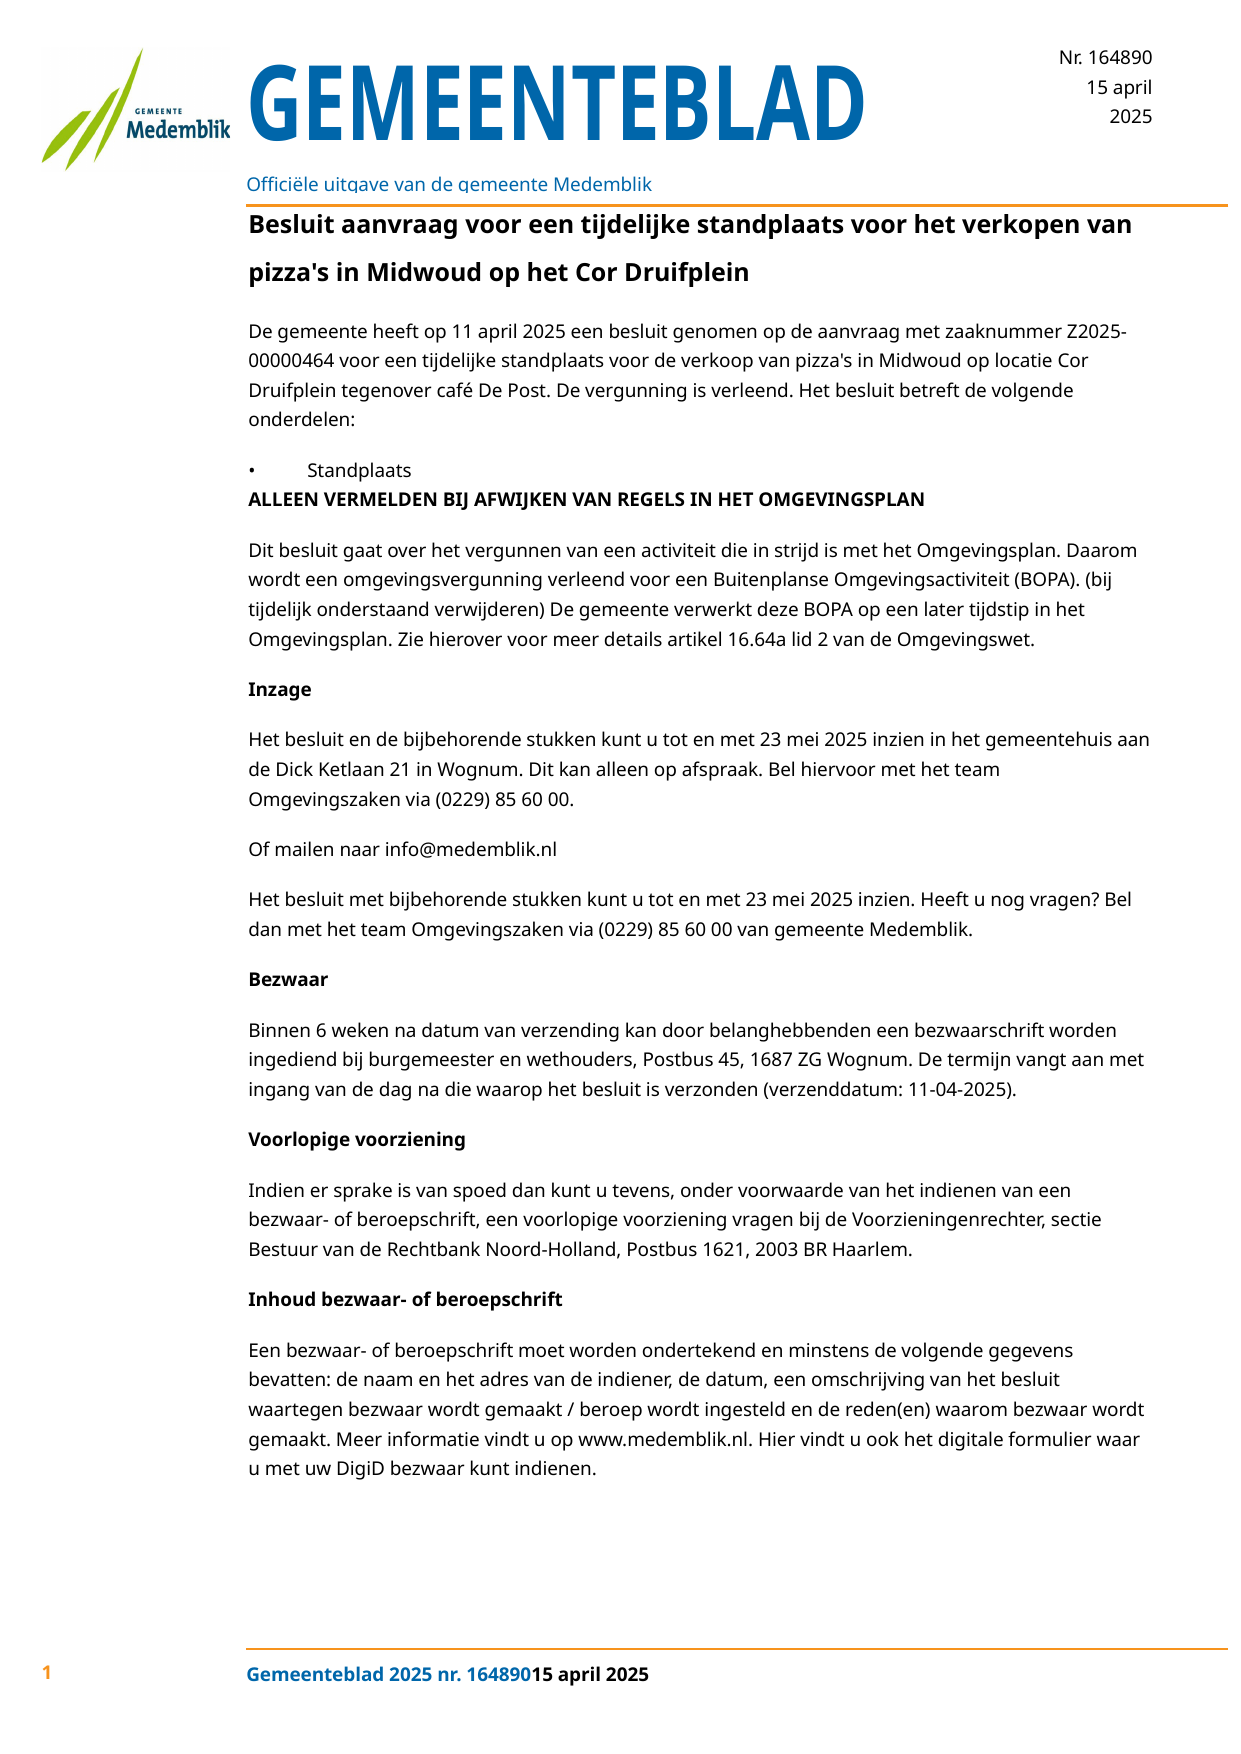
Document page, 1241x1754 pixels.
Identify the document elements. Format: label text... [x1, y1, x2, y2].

list Standplaats [248, 457, 1152, 483]
text De gemeente heeft op 11 april 2025 een besluit genomen op de aanvraag met zaaknummer Z2025-00000464 voor een tijdelijke standplaats voor de verkoop van pizza's in Midwoud op locatie Cor Druifplein tegenover café De Post. De vergunning is verleend. Het besluit betreft de volgende onderdelen: [248, 318, 1152, 432]
text Besluit aanvraag voor een tijdelijke standplaats voor het verkopen van pizza's in Midwoud op het Cor Druifplein [248, 207, 1152, 288]
text Inhoud bezwaar- of beroepschrift [248, 1287, 1152, 1312]
text Voorlopige voorziening [248, 1127, 1152, 1152]
text Het besluit met bijbehorende stukken kunt u tot en met 23 mei 2025 inzien. Heeft u nog vragen? Bel dan met het team Omgevingszaken via (0229) 85 60 00 van gemeente Medemblik. [248, 887, 1152, 942]
text Binnen 6 weken na datum van verzending kan door belanghebbenden een bezwaarschrift worden ingediend bij burgemeester en wethouders, Postbus 45, 1687 ZG Wognum. De termijn vangt aan met ingang van de dag na die waarop het besluit is verzonden (verzenddatum: 11-04-2025). [248, 1017, 1152, 1102]
text Het besluit en de bijbehorende stukken kunt u tot en met 23 mei 2025 inzien in het gemeentehuis aan de Dick Ketlaan 21 in Wognum. Dit kan alleen op afspraak. Bel hiervoor met het team Omgevingszaken via (0229) 85 60 00. [248, 727, 1152, 812]
text Dit besluit gaat over het vergunnen van een activiteit die in strijd is met het Omgevingsplan. Daarom wordt een omgevingsvergunning verleend voor een Buitenplanse Omgevingsactiviteit (BOPA). (bij tijdelijk onderstaand verwijderen) De gemeente verwerkt deze BOPA op een later tijdstip in het Omgevingsplan. Zie hierover voor meer details artikel 16.64a lid 2 van de Omgevingswet. [248, 537, 1152, 652]
picture [41, 47, 231, 172]
text Bezwaar [248, 967, 1152, 992]
text Inzage [248, 676, 1152, 702]
text Een bezwaar- of beroepschrift moet worden ondertekend en minstens de volgende gegevens bevatten: de naam en het adres van de indiener, de datum, een omschrijving van het besluit waartegen bezwaar wordt gemaakt / beroep wordt ingesteld en de reden(en) waarom bezwaar wordt gemaakt. Meer informatie vindt u op www.medemblik.nl. Hier vindt u ook het digitale formulier waar u met uw DigiD bezwaar kunt indienen. [248, 1337, 1152, 1481]
text Indien er sprake is van spoed dan kunt u tevens, onder voorwaarde van het indienen van een bezwaar- of beroepschrift, een voorlopige voorziening vragen bij de Voorzieningenrechter, sectie Bestuur van de Rechtbank Noord-Holland, Postbus 1621, 2003 BR Haarlem. [248, 1177, 1152, 1262]
text ALLEEN VERMELDEN BIJ AFWIJKEN VAN REGELS IN HET OMGEVINGSPLAN [248, 487, 1152, 512]
text Of mailen naar info@medemblik.nl [248, 836, 1152, 862]
